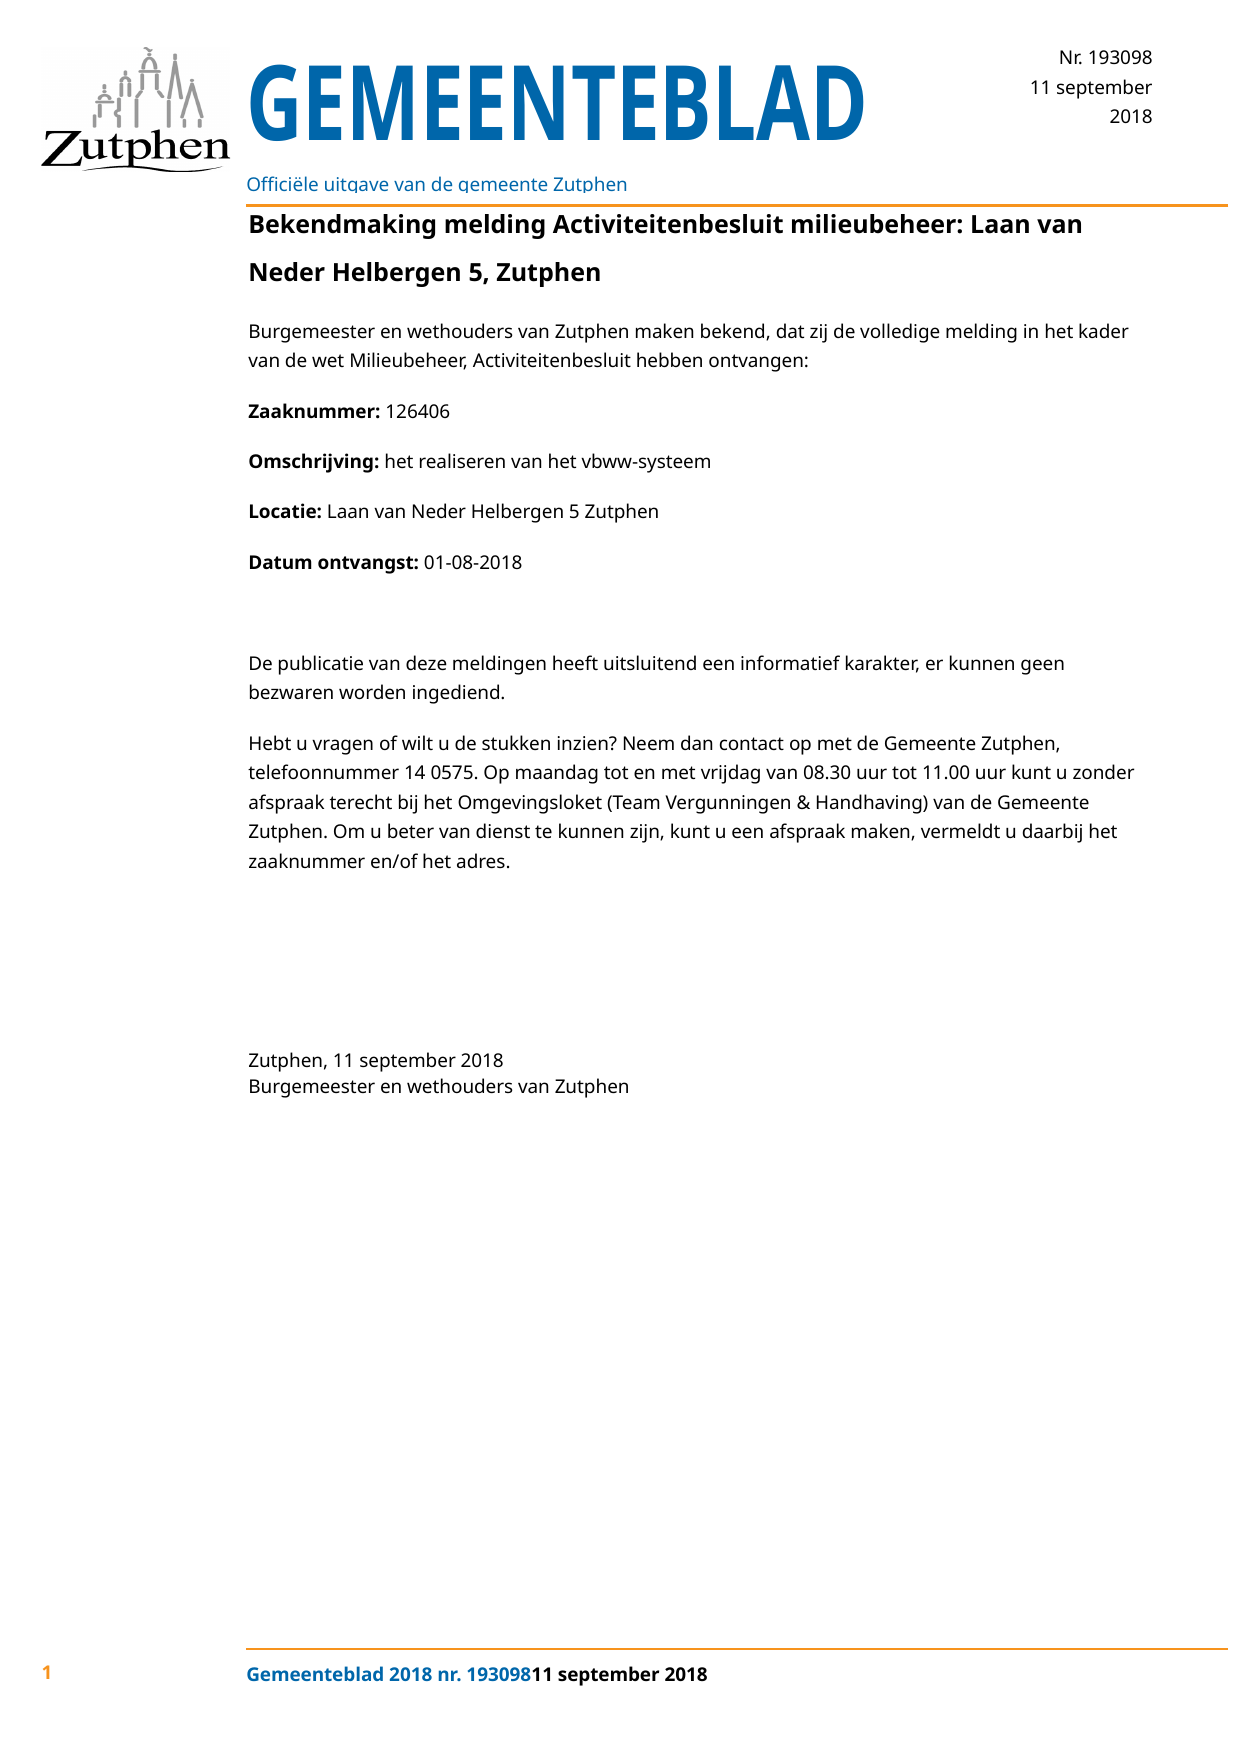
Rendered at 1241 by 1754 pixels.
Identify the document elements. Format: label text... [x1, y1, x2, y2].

text Locatie: Laan van Neder Helbergen 5 Zutphen [248, 499, 1152, 524]
text Zaaknummer: 126406 [248, 398, 1152, 424]
text Datum ontvangst: 01-08-2018 [248, 549, 1152, 575]
text De publicatie van deze meldingen heeft uitsluitend een informatief karakter, er kunnen geen bezwaren worden ingediend. [248, 650, 1152, 705]
picture [41, 47, 231, 172]
text Burgemeester en wethouders van Zutphen [248, 1073, 1152, 1099]
text Omschrijving: het realiseren van het vbww-systeem [248, 448, 1152, 474]
text Hebt u vragen of wilt u de stukken inzien? Neem dan contact op met de Gemeente Zutphen, telefoonnummer 14 0575. Op maandag tot en met vrijdag van 08.30 uur tot 11.00 uur kunt u zonder afspraak terecht bij het Omgevingsloket (Team Vergunningen & Handhaving) van de Gemeente Zutphen. Om u beter van dienst te kunnen zijn, kunt u een afspraak maken, vermeldt u daarbij het zaaknummer en/of het adres. [248, 730, 1152, 874]
text Burgemeester en wethouders van Zutphen maken bekend, dat zij de volledige melding in het kader van de wet Milieubeheer, Activiteitenbesluit hebben ontvangen: [248, 318, 1152, 373]
text Bekendmaking melding Activiteitenbesluit milieubeheer: Laan van Neder Helbergen 5, Zutphen [248, 207, 1152, 288]
text Zutphen, 11 september 2018 [248, 1047, 1152, 1073]
